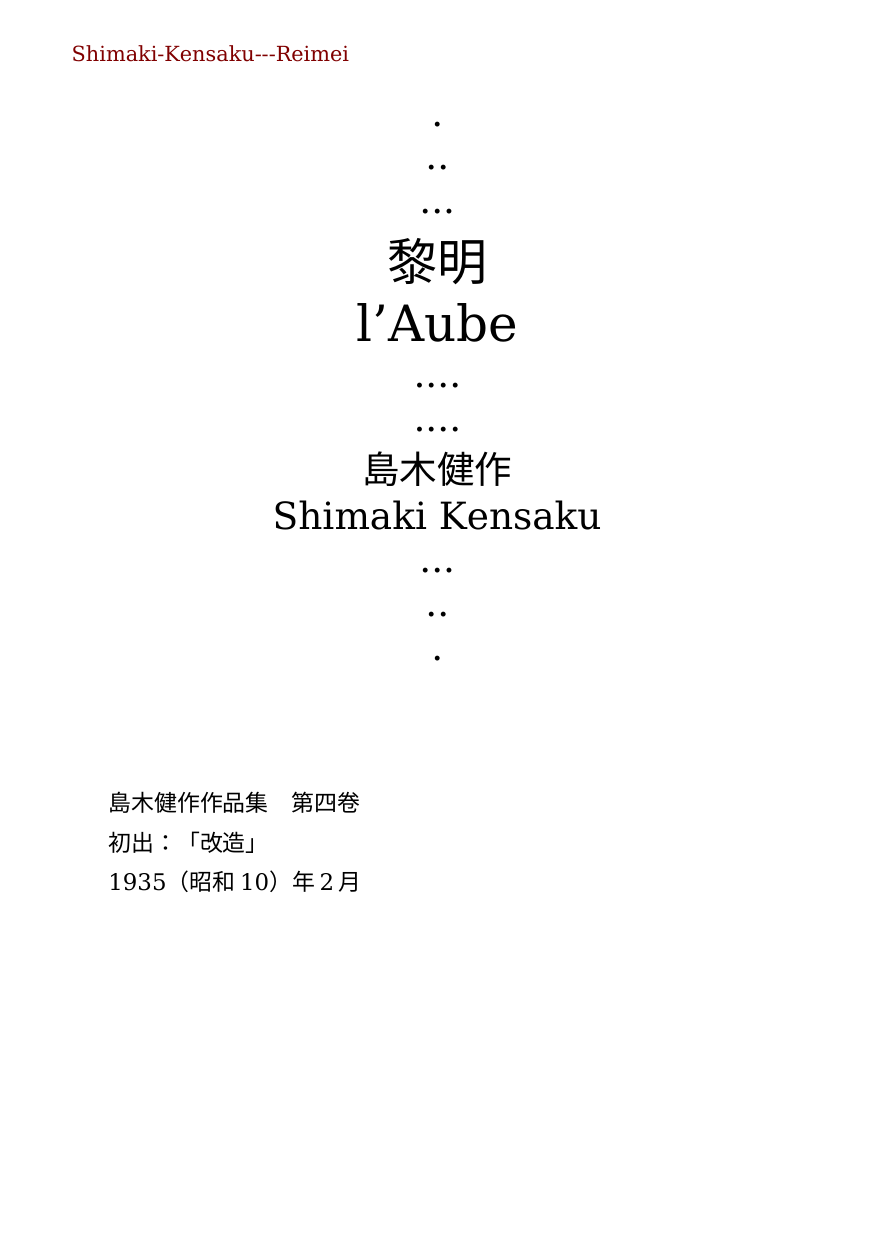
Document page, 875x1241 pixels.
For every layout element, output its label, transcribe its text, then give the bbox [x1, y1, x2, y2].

subtitle . .. ... 黎明 l’Aube .... .... 島木健作 Shimaki Kensaku ... .. . [36, 91, 838, 669]
text 島木健作作品集 第四卷 [72, 785, 802, 818]
text 1935（昭和10）年2月 [72, 863, 802, 897]
text Shimaki-Kensaku---Reimei [71, 42, 803, 66]
text 初出：「改造」 [72, 824, 802, 858]
